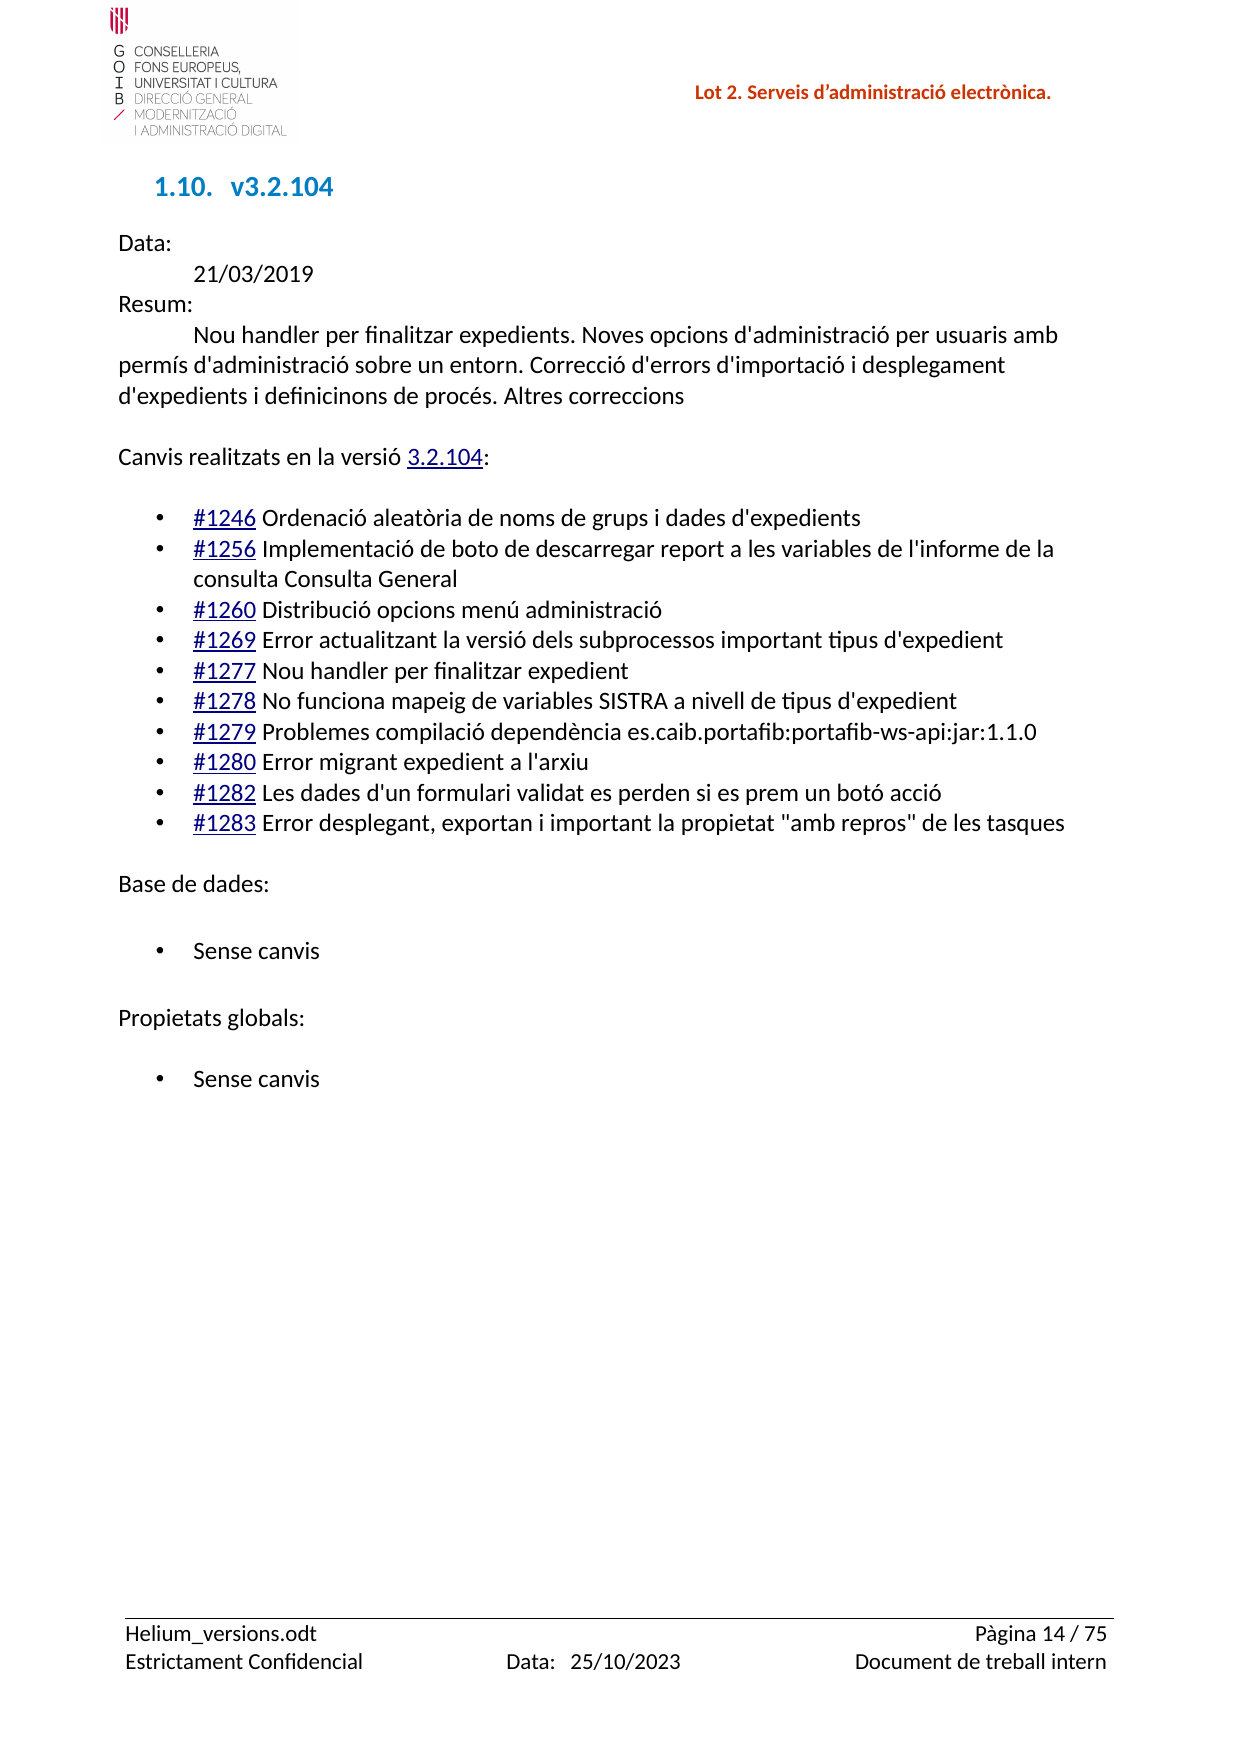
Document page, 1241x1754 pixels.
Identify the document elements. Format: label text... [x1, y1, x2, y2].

list #1282 Les dades d'un formulari validat es perden si es prem un botó acció [156, 777, 1122, 807]
subtitle v3.2.104 [153, 168, 1122, 204]
list #1279 Problemes compilació dependència es.caib.portafib:portafib-ws-api:jar:1.1.0 [156, 716, 1122, 746]
text Resum: [118, 289, 1122, 319]
text 21/03/2019 [118, 258, 1122, 289]
text Canvis realitzats en la versió 3.2.104: [118, 441, 1122, 472]
text Data: [118, 228, 1122, 258]
picture [100, 0, 297, 144]
list #1278 No funciona mapeig de variables SISTRA a nivell de tipus d'expedient [156, 685, 1122, 716]
list #1246 Ordenació aleatòria de noms de grups i dades d'expedients [156, 502, 1122, 533]
list Sense canvis [156, 936, 1122, 966]
list #1277 Nou handler per finalitzar expedient [156, 655, 1122, 685]
text Propietats globals: [118, 1002, 1122, 1033]
text Nou handler per finalitzar expedients. Noves opcions d'administració per usuaris amb permís d'administració sobre un entorn. Correcció d'errors d'importació i desplegament d'expedients i definicinons de procés. Altres correccions [118, 319, 1122, 411]
list #1269 Error actualitzant la versió dels subprocessos important tipus d'expedient [156, 624, 1122, 655]
list #1280 Error migrant expedient a l'arxiu [156, 746, 1122, 777]
list Sense canvis [156, 1063, 1122, 1094]
text Base de dades: [118, 868, 1122, 899]
list #1283 Error desplegant, exportan i important la propietat "amb repros" de les tasques [156, 807, 1122, 838]
list #1256 Implementació de boto de descarregar report a les variables de l'informe de la consulta Consulta General [156, 533, 1122, 594]
list #1260 Distribució opcions menú administració [156, 594, 1122, 624]
